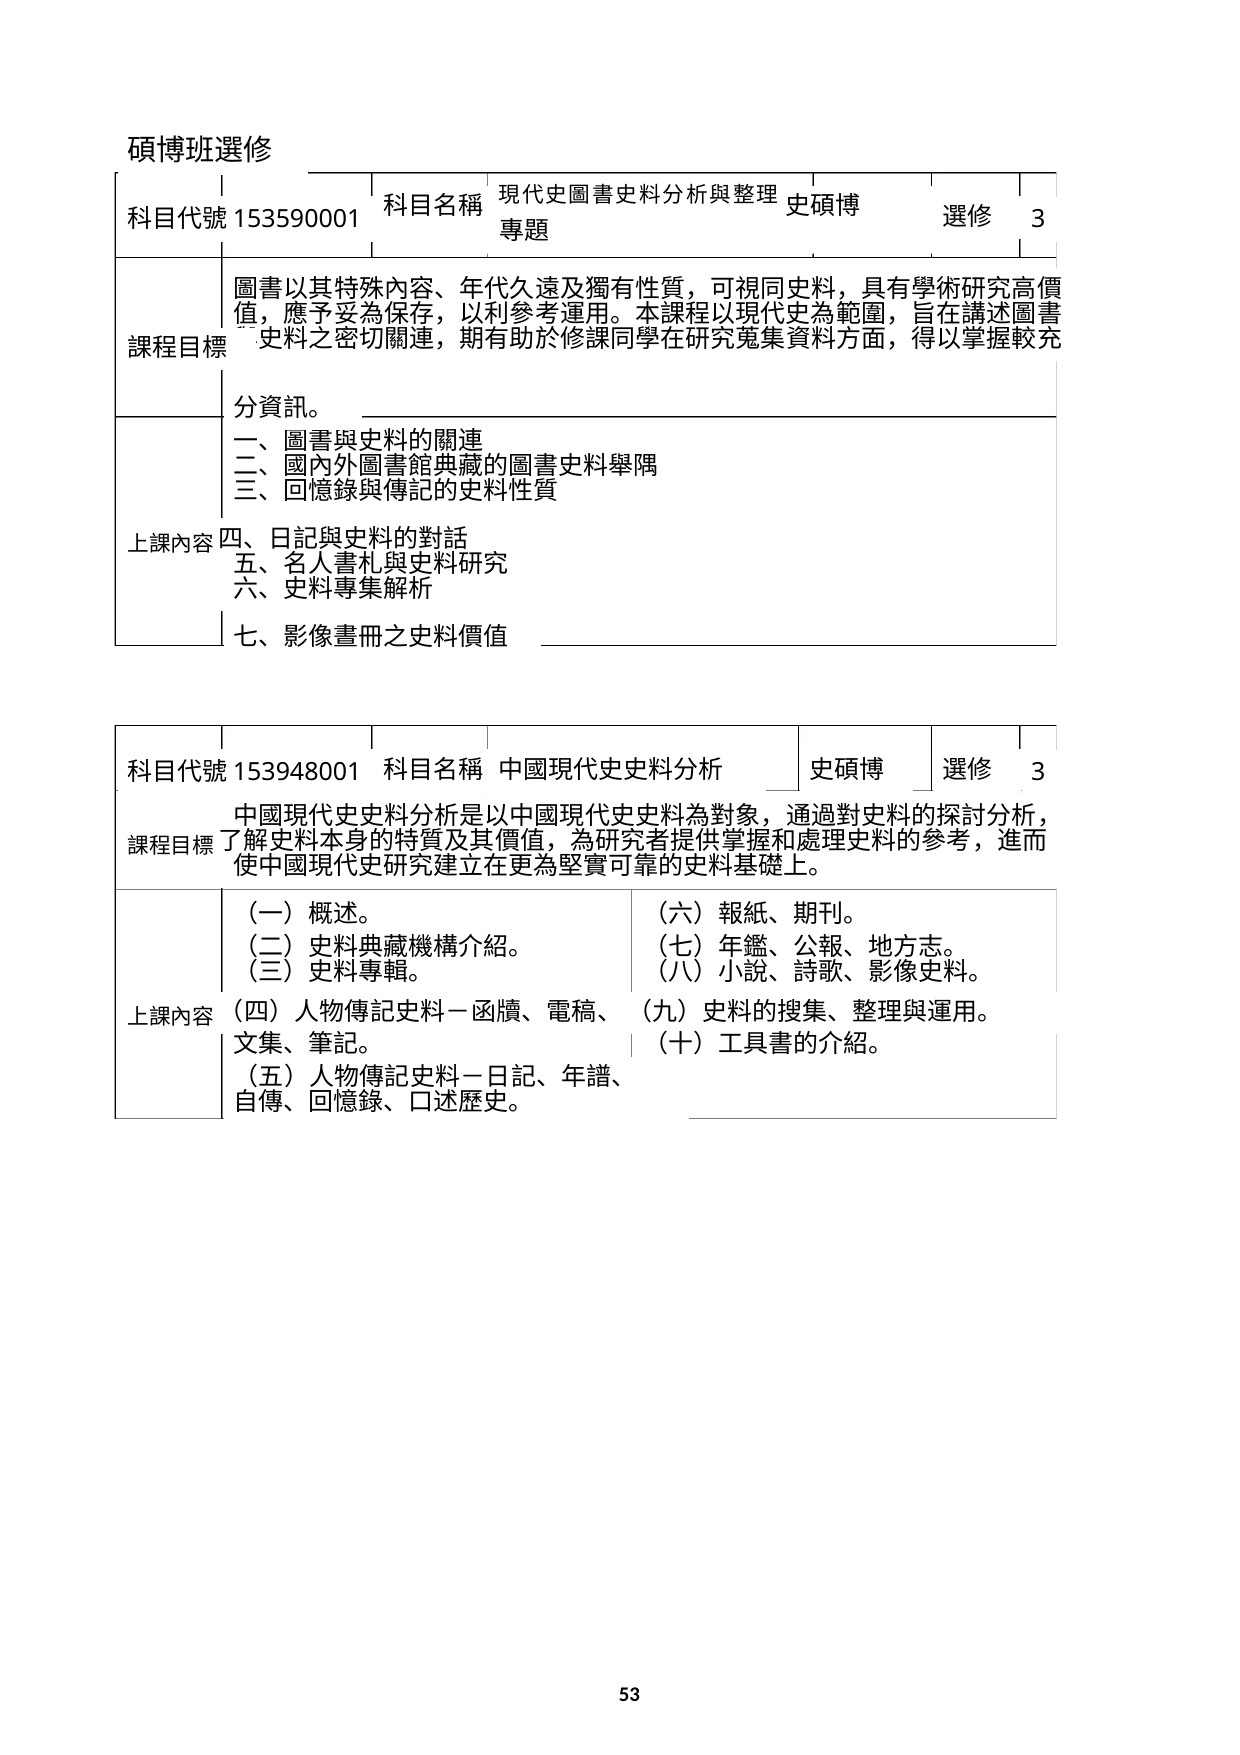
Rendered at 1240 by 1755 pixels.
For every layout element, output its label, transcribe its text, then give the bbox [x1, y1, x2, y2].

text 科目代號 153948001 [127, 758, 366, 786]
text 科目代號 153590001 [127, 205, 366, 233]
text （二）史料典藏機構介紹。 [233, 935, 561, 960]
text 碩博班選修 [127, 137, 299, 166]
picture [412, 1034, 634, 1057]
text 自傳、回憶錄、口述歷史。 [233, 1090, 680, 1115]
text 史碩博 [809, 758, 904, 783]
text 科目名稱 現代史圖書史料分析與整理 史碩博 [383, 195, 959, 220]
picture [114, 725, 1057, 1119]
text （一）概述。 [233, 903, 403, 927]
text 中國現代史史料分析是以中國現代史史料為對象，通過對史料的探討分析， [233, 804, 1184, 829]
text 一、圖書與史料的關連 [233, 429, 704, 454]
text 專題 [499, 220, 959, 245]
text 3 [1031, 206, 1063, 233]
text 五、名人書札與史料研究 [233, 552, 548, 577]
text 使中國現代史研究建立在更為堅實可靠的史料基礎上。 [233, 854, 1184, 879]
text 與史料之密切關連，期有助於修課同學在研究蒐集資料方面，得以掌握較充 [255, 327, 1168, 352]
text 六、史料專集解析 [233, 577, 548, 602]
text 3 [1031, 759, 1063, 786]
text 圖書以其特殊內容、年代久遠及獨有性質，可視同史料，具有學術研究高價 [233, 277, 1168, 302]
text （六）報紙、期刊。 [643, 903, 888, 927]
text 三、回憶錄與傳記的史料性質 [233, 479, 704, 504]
text （五）人物傳記史料－日記、年譜、 [233, 1065, 680, 1090]
text 值，應予妥為保存，以利參考運用。本課程以現代史為範圍，旨在講述圖書 [233, 302, 1168, 327]
text 課程目標 [127, 337, 247, 362]
text 53 [619, 1681, 653, 1706]
text 選修 [942, 758, 1012, 783]
text 文集、筆記。 [233, 1033, 403, 1057]
text 二、國內外圖書館典藏的圖書史料舉隅 [233, 454, 704, 479]
picture [114, 172, 1057, 646]
text 上課內容 （四）人物傳記史料－函牘、電稿、 （九）史料的搜集、整理與運用。 [127, 1000, 1134, 1025]
text 科目名稱 中國現代史史料分析 [383, 758, 758, 783]
text 分資訊。 [233, 396, 353, 421]
text 選修 [942, 205, 1012, 230]
text （三）史料專輯。 [233, 960, 561, 985]
text （八）小說、詩歌、影像史料。 [643, 960, 1028, 985]
picture [689, 1034, 1057, 1119]
text 上課內容 四、日記與史料的對話 [127, 527, 548, 552]
text 課程目標 了解史料本身的特質及其價值，為研究者提供掌握和處理史料的參考，進而 [127, 829, 1184, 854]
text （十）工具書的介紹。 [643, 1033, 913, 1058]
text 七、影像晝冊之史料價值 [233, 625, 532, 650]
text （七）年鑑、公報、地方志。 [643, 935, 1028, 960]
